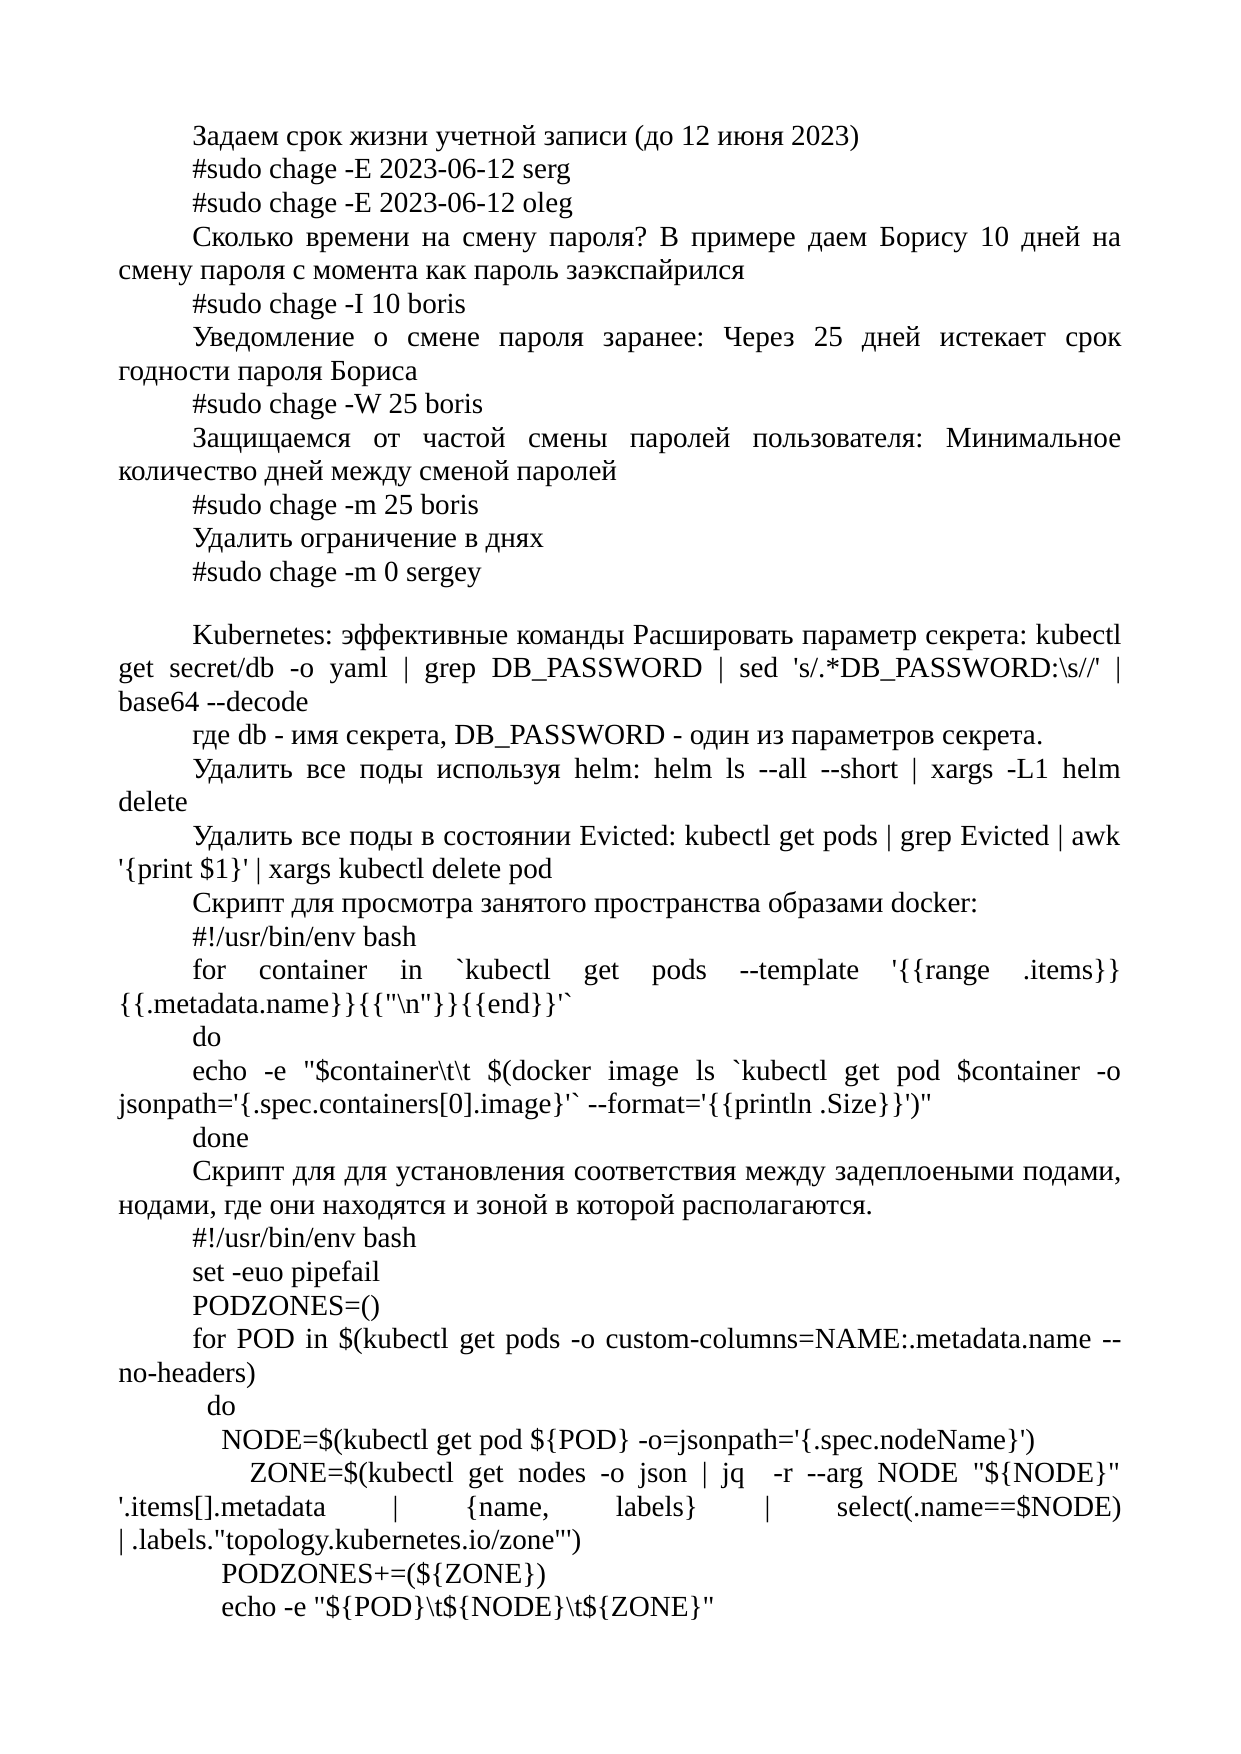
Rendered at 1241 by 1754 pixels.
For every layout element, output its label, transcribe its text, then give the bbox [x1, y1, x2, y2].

text set -euo pipefail [118, 1254, 1122, 1288]
text #sudo chage -m 25 boris [118, 487, 1122, 521]
text #sudo chage -m 0 sergey [118, 554, 1122, 588]
text Kubernetes: эффективные команды Расшировать параметр секрета: kubectl get secret/db -o yaml | grep DB_PASSWORD | sed 's/.*DB_PASSWORD:\s//' | base64 --decode [118, 617, 1122, 717]
text #!/usr/bin/env bash [118, 1221, 1122, 1254]
text for container in `kubectl get pods --template '{{range .items}}{{.metadata.name}}{{"\n"}}{{end}}'` [118, 952, 1122, 1019]
text #sudo chage -W 25 boris [118, 386, 1122, 420]
text Уведомление о смене пароля заранее: Через 25 дней истекает срок годности пароля Бориса [118, 319, 1122, 386]
text где db - имя секрета, DB_PASSWORD - один из параметров секрета. [118, 717, 1122, 751]
text do [118, 1019, 1122, 1053]
text ZONE=$(kubectl get nodes -o json | jq -r --arg NODE "${NODE}" '.items[].metadata | {name, labels} | select(.name==$NODE) | .labels."topology.kubernetes.io/zone"') [118, 1455, 1122, 1556]
text for POD in $(kubectl get pods -o custom-columns=NAME:.metadata.name --no-headers) [118, 1321, 1122, 1388]
text #!/usr/bin/env bash [118, 919, 1122, 952]
text PODZONES+=(${ZONE}) [118, 1556, 1122, 1589]
text Скрипт для просмотра занятого пространства образами docker: [118, 885, 1122, 919]
text #sudo chage -E 2023-06-12 oleg [118, 185, 1122, 219]
text Задаем срок жизни учетной записи (до 12 июня 2023) [118, 118, 1122, 152]
text echo -e "$container\t\t $(docker image ls `kubectl get pod $container -o jsonpath='{.spec.containers[0].image}'` --format='{{println .Size}}')" [118, 1053, 1122, 1120]
text #sudo chage -E 2023-06-12 serg [118, 152, 1122, 185]
text Скрипт для для установления соответствия между задеплоеными подами, нодами, где они находятся и зоной в которой располагаются. [118, 1153, 1122, 1221]
text Удалить все поды используя helm: helm ls --all --short | xargs -L1 helm delete [118, 751, 1122, 818]
text Сколько времени на смену пароля? В примере даем Борису 10 дней на смену пароля с момента как пароль заэкспайрился [118, 219, 1122, 286]
text done [118, 1120, 1122, 1153]
text #sudo chage -I 10 boris [118, 286, 1122, 319]
text do [118, 1388, 1122, 1422]
text Удалить все поды в состоянии Evicted: kubectl get pods | grep Evicted | awk '{print $1}' | xargs kubectl delete pod [118, 818, 1122, 885]
text echo -e "${POD}\t${NODE}\t${ZONE}" [118, 1589, 1122, 1623]
text PODZONES=() [118, 1288, 1122, 1321]
text NODE=$(kubectl get pod ${POD} -o=jsonpath='{.spec.nodeName}') [118, 1422, 1122, 1455]
text Удалить ограничение в днях [118, 521, 1122, 554]
text Защищаемся от частой смены паролей пользователя: Минимальное количество дней между сменой паролей [118, 420, 1122, 487]
